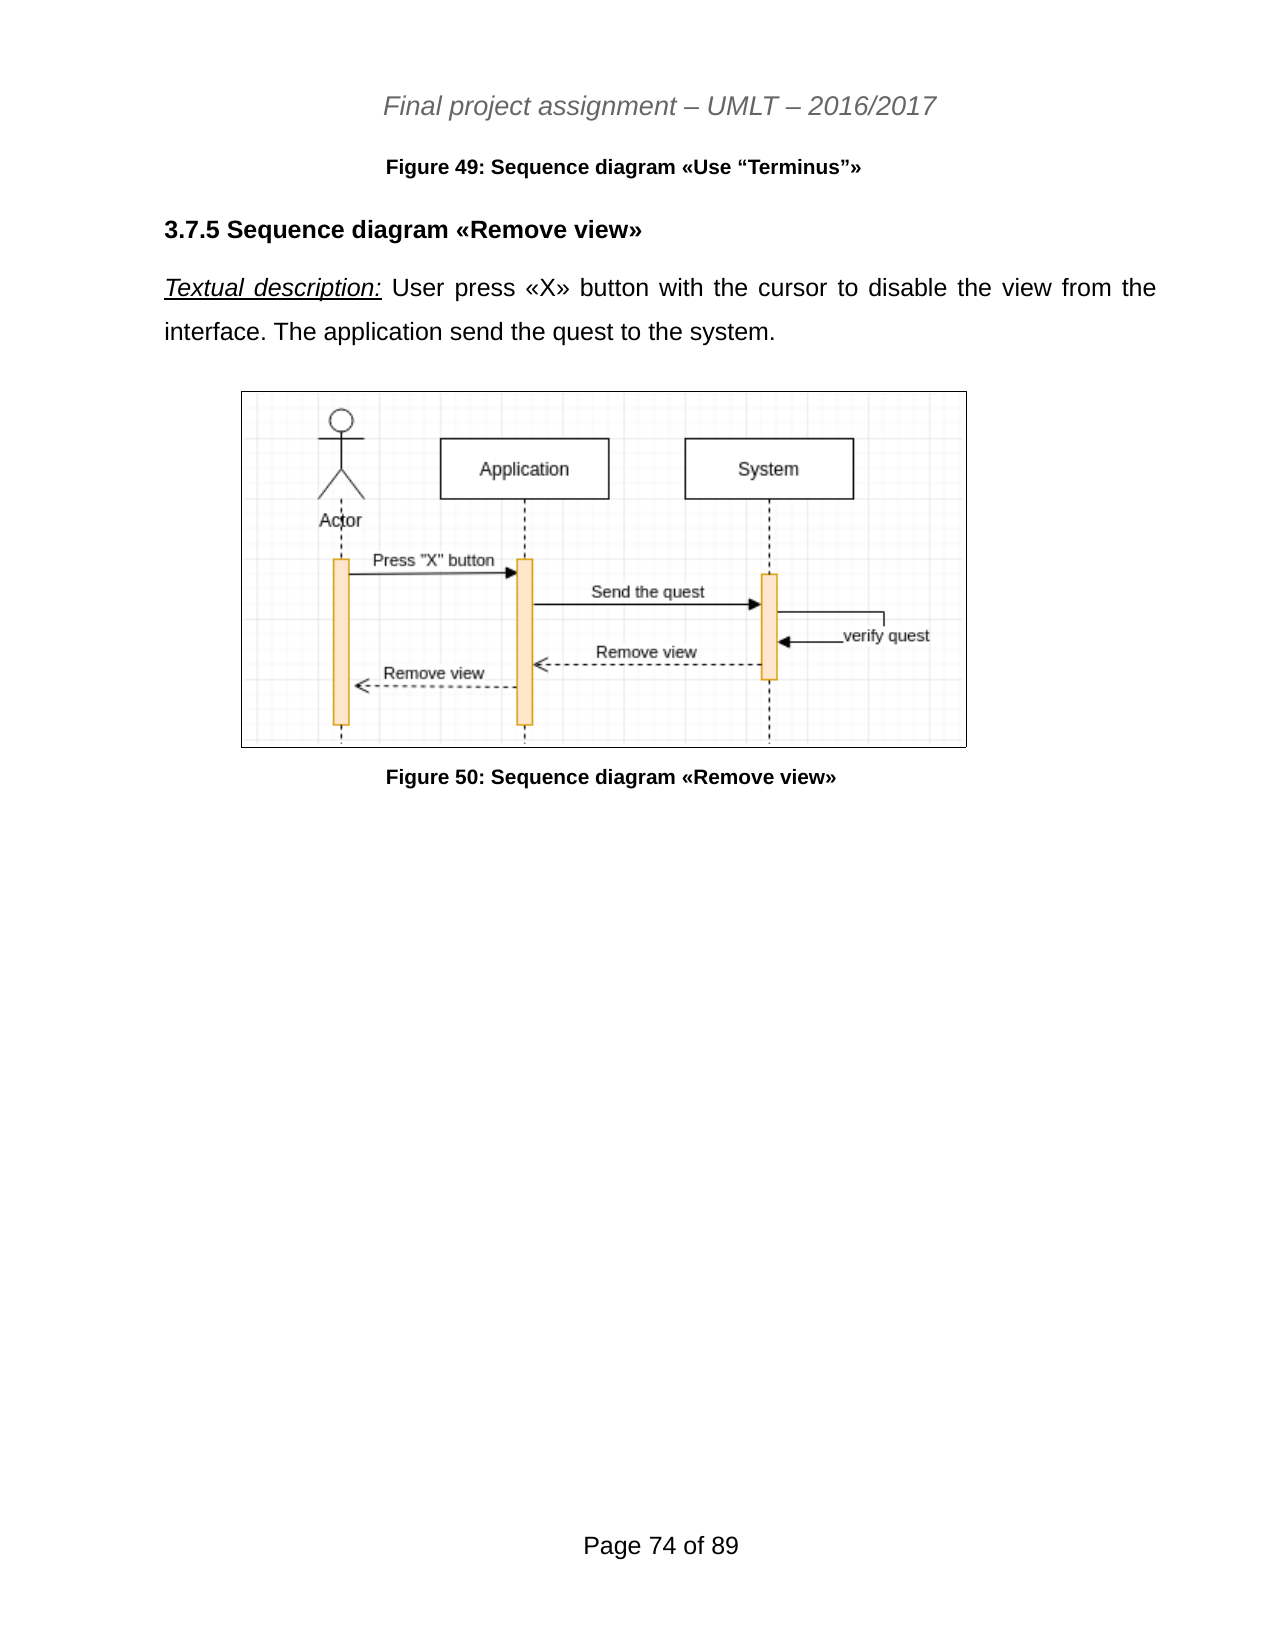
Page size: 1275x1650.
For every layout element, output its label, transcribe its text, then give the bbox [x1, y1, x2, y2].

text Figure 49: Sequence diagram «Use “Terminus”» [164, 151, 1158, 180]
picture [243, 393, 963, 744]
text Textual description: User press «X» button with the cursor to disable the view from the interface. The application send the quest to the system. [164, 273, 1158, 345]
text [242, 392, 966, 747]
text Figure 50: Sequence diagram «Remove view» [164, 374, 1158, 790]
subtitle 3.7.5 Sequence diagram «Remove view» [164, 215, 1158, 244]
